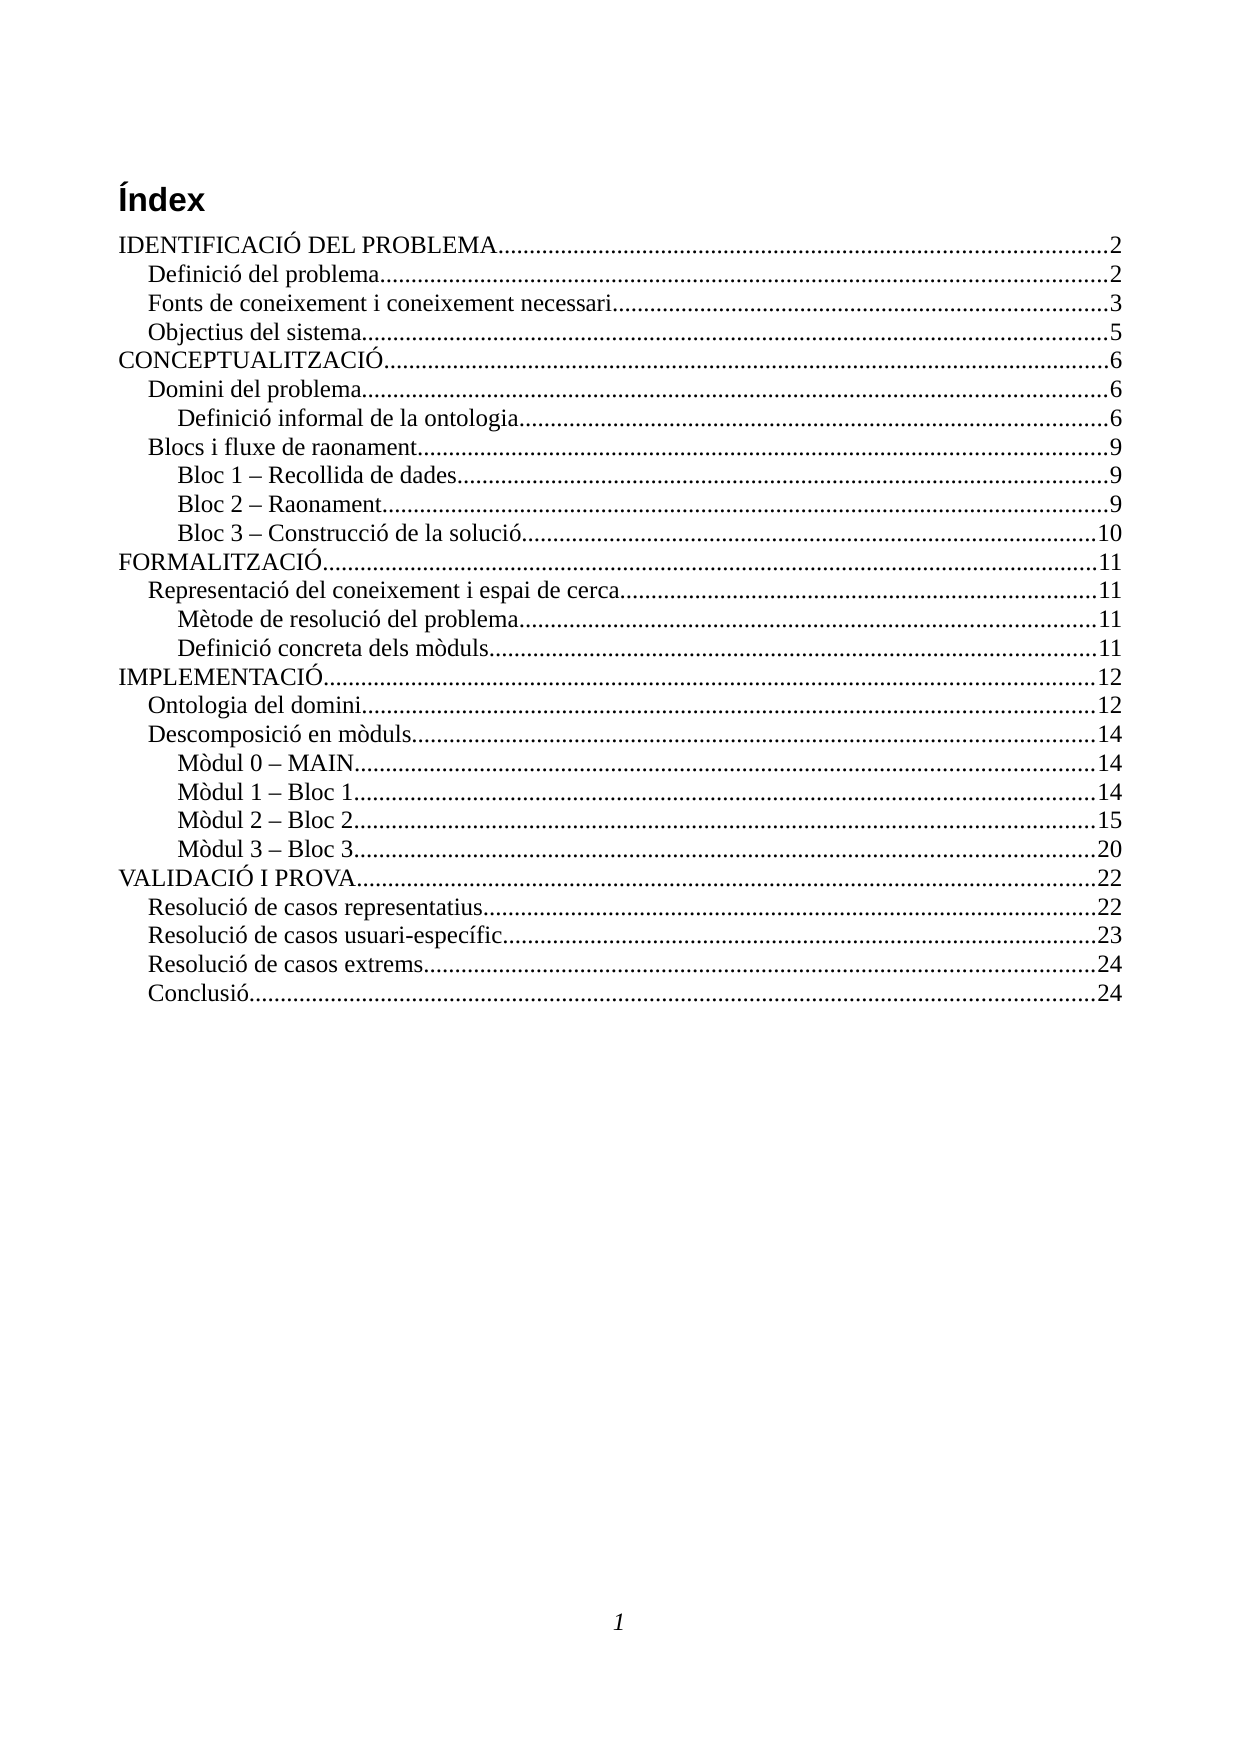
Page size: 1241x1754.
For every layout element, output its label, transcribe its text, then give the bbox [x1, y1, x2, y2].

text Mòdul 0 – MAIN 14 [177, 748, 1122, 777]
text Fonts de coneixement i coneixement necessari 3 [148, 288, 1122, 317]
text Representació del coneixement i espai de cerca 11 [148, 576, 1122, 604]
text Bloc 2 – Raonament 9 [177, 489, 1122, 518]
text IMPLEMENTACIÓ 12 [118, 662, 1122, 691]
text Definició concreta dels mòduls 11 [177, 633, 1122, 662]
text Bloc 1 – Recollida de dades 9 [177, 461, 1122, 489]
text Resolució de casos representatius 22 [148, 892, 1122, 921]
text VALIDACIÓ I PROVA 22 [118, 863, 1122, 892]
text Ontologia del domini 12 [148, 691, 1122, 719]
text IDENTIFICACIÓ DEL PROBLEMA 2 [118, 231, 1122, 259]
text Descomposició en mòduls 14 [148, 719, 1122, 748]
text CONCEPTUALITZACIÓ 6 [118, 346, 1122, 374]
subtitle Índex [118, 180, 1122, 218]
text Bloc 3 – Construcció de la solució 10 [177, 518, 1122, 547]
text Resolució de casos extrems 24 [148, 949, 1122, 978]
text Conclusió 24 [148, 978, 1122, 1007]
text FORMALITZACIÓ 11 [118, 547, 1122, 576]
text Blocs i fluxe de raonament 9 [148, 432, 1122, 461]
text Definició informal de la ontologia 6 [177, 403, 1122, 432]
text Definició del problema 2 [148, 259, 1122, 288]
text Resolució de casos usuari-específic 23 [148, 921, 1122, 949]
text Mòdul 2 – Bloc 2 15 [177, 806, 1122, 834]
text Mòdul 3 – Bloc 3 20 [177, 834, 1122, 863]
text Mètode de resolució del problema 11 [177, 604, 1122, 633]
text Domini del problema 6 [148, 374, 1122, 403]
text Mòdul 1 – Bloc 1 14 [177, 777, 1122, 806]
text Objectius del sistema 5 [148, 317, 1122, 346]
